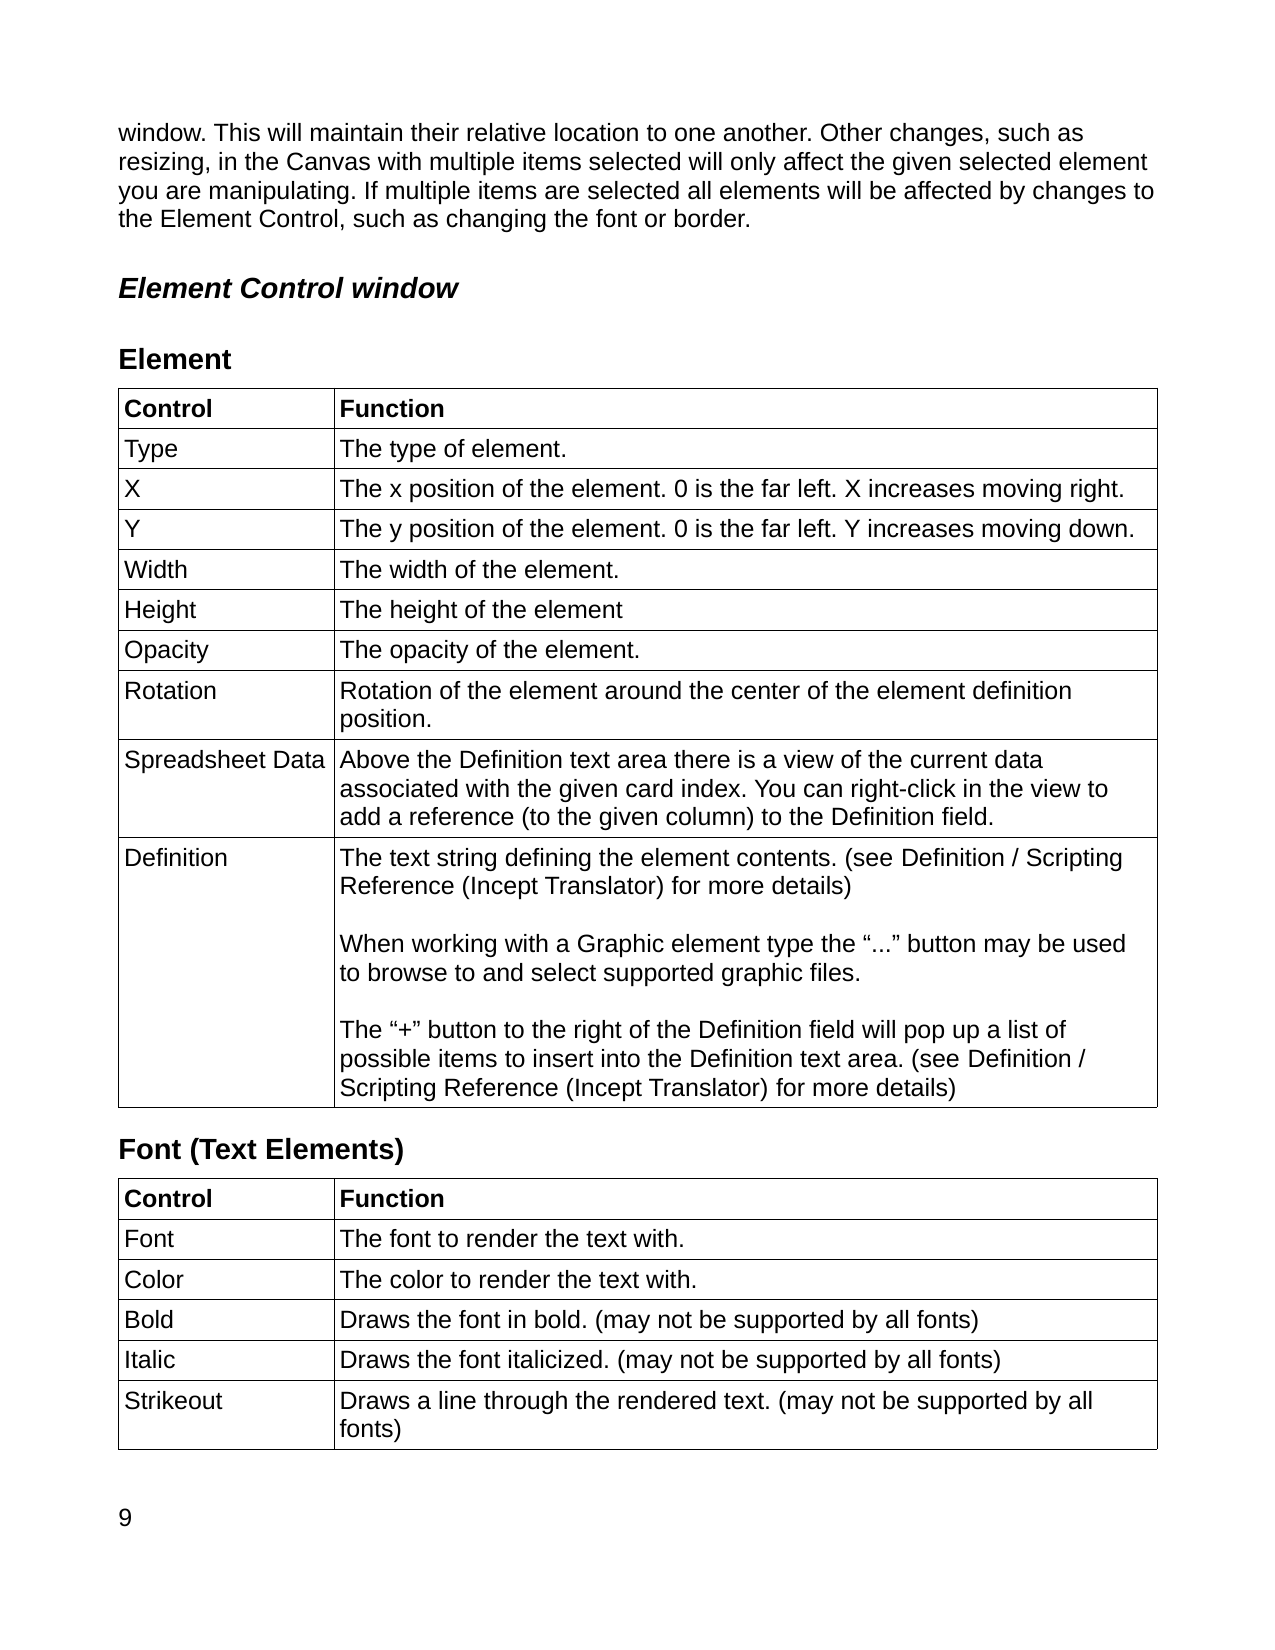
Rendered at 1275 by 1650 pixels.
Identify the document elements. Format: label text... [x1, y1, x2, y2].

table_cell Draws the font italicized. (may not be supported by all fonts) [335, 1341, 1157, 1380]
table_cell Bold [119, 1300, 334, 1339]
table_cell Width [119, 550, 334, 589]
table_header Function [335, 389, 1157, 428]
subtitle Element Control window [118, 271, 1157, 304]
table_header Control [119, 389, 334, 428]
table_cell Font [119, 1220, 334, 1259]
table_cell The x position of the element. 0 is the far left. X increases moving right. [335, 469, 1157, 509]
table_cell Definition [119, 838, 334, 1107]
table_cell Rotation of the element around the center of the element definition position. [335, 671, 1157, 739]
table_cell Opacity [119, 631, 334, 670]
table_cell The y position of the element. 0 is the far left. Y increases moving down. [335, 510, 1157, 549]
table_header Function [335, 1179, 1157, 1218]
table_cell Italic [119, 1341, 334, 1380]
table_cell The height of the element [335, 590, 1157, 629]
table_cell Strikeout [119, 1381, 334, 1449]
table_cell X [119, 469, 334, 509]
table_cell The width of the element. [335, 550, 1157, 589]
table_cell Rotation [119, 671, 334, 739]
table_cell Height [119, 590, 334, 629]
table_cell Spreadsheet Data [119, 740, 334, 837]
table_cell The color to render the text with. [335, 1260, 1157, 1299]
table_cell Draws a line through the rendered text. (may not be supported by all fonts) [335, 1381, 1157, 1449]
table_cell Y [119, 510, 334, 549]
text window. This will maintain their relative location to one another. Other changes, such as resizing, in the Canvas with multiple items selected will only affect the given selected element you are manipulating. If multiple items are selected all elements will be affected by changes to the Element Control, such as changing the font or border. [118, 118, 1157, 233]
table_header Control [119, 1179, 334, 1218]
table_cell The font to render the text with. [335, 1220, 1157, 1259]
subtitle Font (Text Elements) [118, 1132, 1157, 1166]
table_cell Above the Definition text area there is a view of the current data associated with the given card index. You can right-click in the view to add a reference (to the given column) to the Definition field. [335, 740, 1157, 837]
subtitle Element [118, 342, 1157, 375]
table_cell The type of element. [335, 429, 1157, 468]
table_cell Type [119, 429, 334, 468]
table_cell The opacity of the element. [335, 631, 1157, 670]
table_cell Draws the font in bold. (may not be supported by all fonts) [335, 1300, 1157, 1339]
table_cell Color [119, 1260, 334, 1299]
table_cell The text string defining the element contents. (see Definition / Scripting Reference (Incept Translator) for more details) When working with a Graphic element type the “...” button may be used to browse to and select supported graphic files. The “+” button to the right of the Definition field will pop up a list of possible items to insert into the Definition text area. (see Definition / Scripting Reference (Incept Translator) for more details) [335, 838, 1157, 1107]
